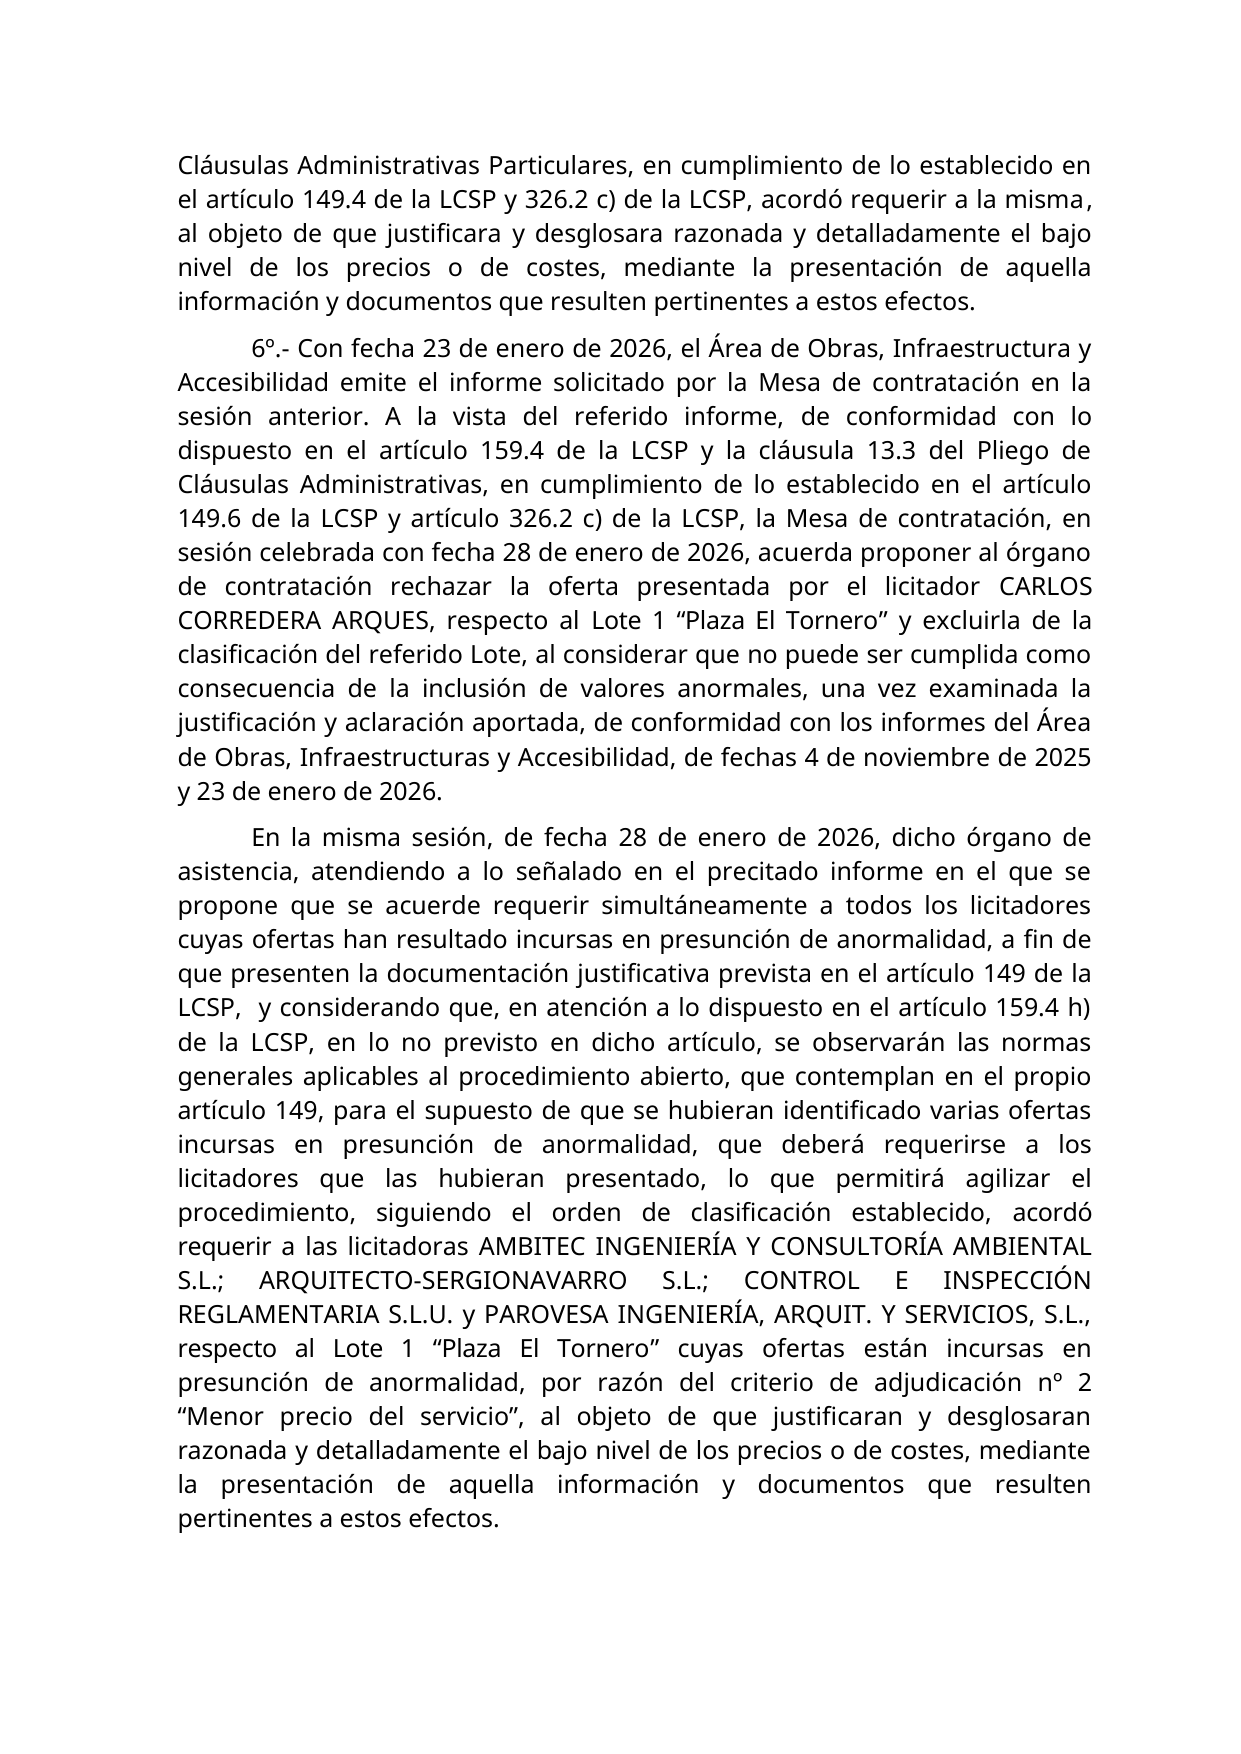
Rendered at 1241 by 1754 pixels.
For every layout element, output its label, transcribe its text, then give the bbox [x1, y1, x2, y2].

text En la misma sesión, de fecha 28 de enero de 2026, dicho órgano de asistencia, atendiendo a lo señalado en el precitado informe en el que se propone que se acuerde requerir simultáneamente a todos los licitadores cuyas ofertas han resultado incursas en presunción de anormalidad, a fin de que presenten la documentación justificativa prevista en el artículo 149 de la LCSP, y considerando que, en atención a lo dispuesto en el artículo 159.4 h) de la LCSP, en lo no previsto en dicho artículo, se observarán las normas generales aplicables al procedimiento abierto, que contemplan en el propio artículo 149, para el supuesto de que se hubieran identificado varias ofertas incursas en presunción de anormalidad, que deberá requerirse a los licitadores que las hubieran presentado, lo que permitirá agilizar el procedimiento, siguiendo el orden de clasificación establecido, acordó requerir a las licitadoras AMBITEC INGENIERÍA Y CONSULTORÍA AMBIENTAL S.L.; ARQUITECTO-SERGIONAVARRO S.L.; CONTROL E INSPECCIÓN REGLAMENTARIA S.L.U. y PAROVESA INGENIERÍA, ARQUIT. Y SERVICIOS, S.L., respecto al Lote 1 “Plaza El Tornero” cuyas ofertas están incursas en presunción de anormalidad, por razón del criterio de adjudicación nº 2 “Menor precio del servicio”, al objeto de que justificaran y desglosaran razonada y detalladamente el bajo nivel de los precios o de costes, mediante la presentación de aquella información y documentos que resulten pertinentes a estos efectos. [177, 820, 1093, 1535]
text Cláusulas Administrativas Particulares, en cumplimiento de lo establecido en el artículo 149.4 de la LCSP y 326.2 c) de la LCSP, acordó requerir a la misma, al objeto de que justificara y desglosara razonada y detalladamente el bajo nivel de los precios o de costes, mediante la presentación de aquella información y documentos que resulten pertinentes a estos efectos. [177, 148, 1093, 318]
text 6º.- Con fecha 23 de enero de 2026, el Área de Obras, Infraestructura y Accesibilidad emite el informe solicitado por la Mesa de contratación en la sesión anterior. A la vista del referido informe, de conformidad con lo dispuesto en el artículo 159.4 de la LCSP y la cláusula 13.3 del Pliego de Cláusulas Administrativas, en cumplimiento de lo establecido en el artículo 149.6 de la LCSP y artículo 326.2 c) de la LCSP, la Mesa de contratación, en sesión celebrada con fecha 28 de enero de 2026, acuerda proponer al órgano de contratación rechazar la oferta presentada por el licitador CARLOS CORREDERA ARQUES, respecto al Lote 1 “Plaza El Tornero” y excluirla de la clasificación del referido Lote, al considerar que no puede ser cumplida como consecuencia de la inclusión de valores anormales, una vez examinada la justificación y aclaración aportada, de conformidad con los informes del Área de Obras, Infraestructuras y Accesibilidad, de fechas 4 de noviembre de 2025 y 23 de enero de 2026. [177, 330, 1093, 807]
